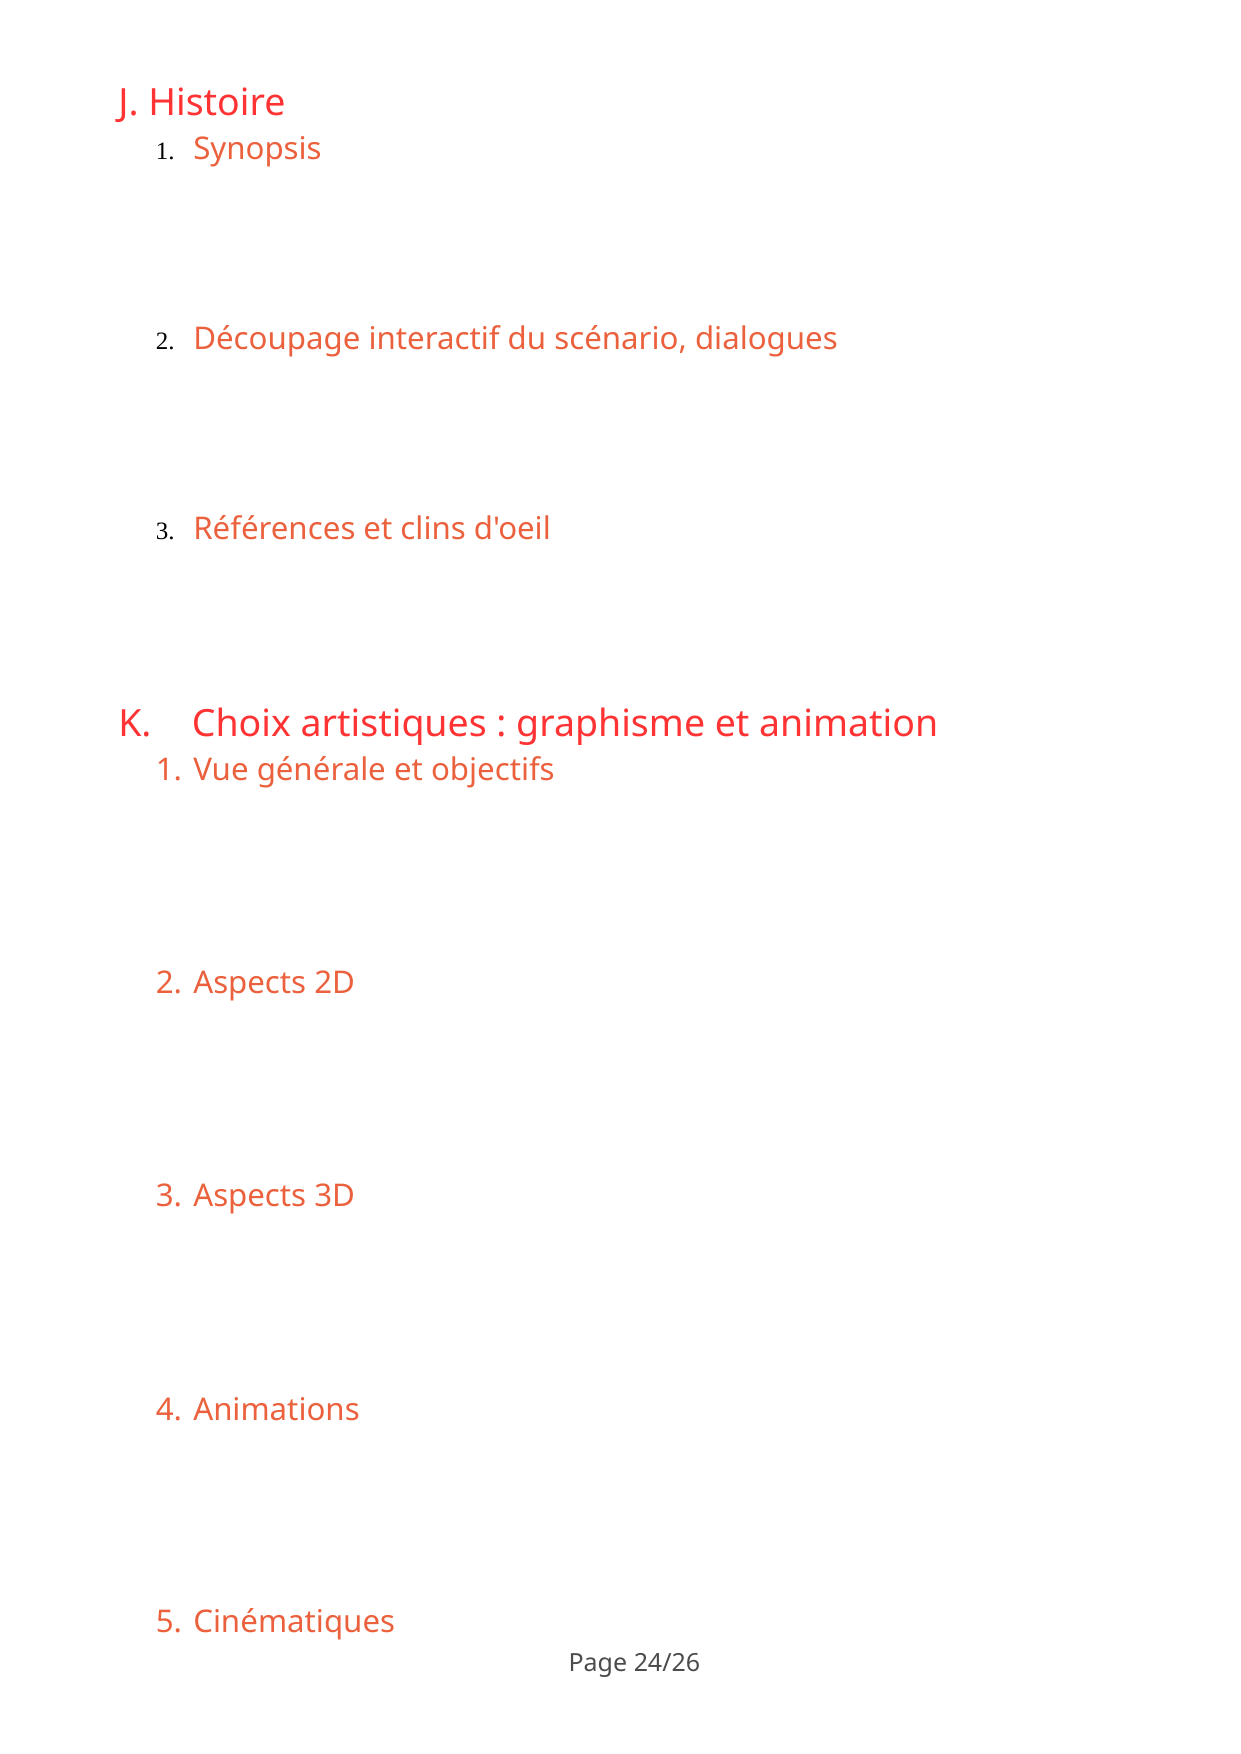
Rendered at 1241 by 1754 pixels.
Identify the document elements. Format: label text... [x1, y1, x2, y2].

list Découpage interactif du scénario, dialogues [156, 316, 1122, 359]
list Cinématiques [156, 1599, 1122, 1642]
list Vue générale et objectifs [156, 747, 1122, 790]
list Références et clins d'oeil [156, 506, 1122, 549]
list Aspects 3D [156, 1173, 1122, 1216]
list Animations [156, 1386, 1122, 1429]
list Aspects 2D [156, 960, 1122, 1003]
text K. Choix artistiques : graphisme et animation [118, 696, 1122, 747]
list Synopsis [156, 126, 1122, 169]
text J. Histoire [118, 75, 1122, 126]
